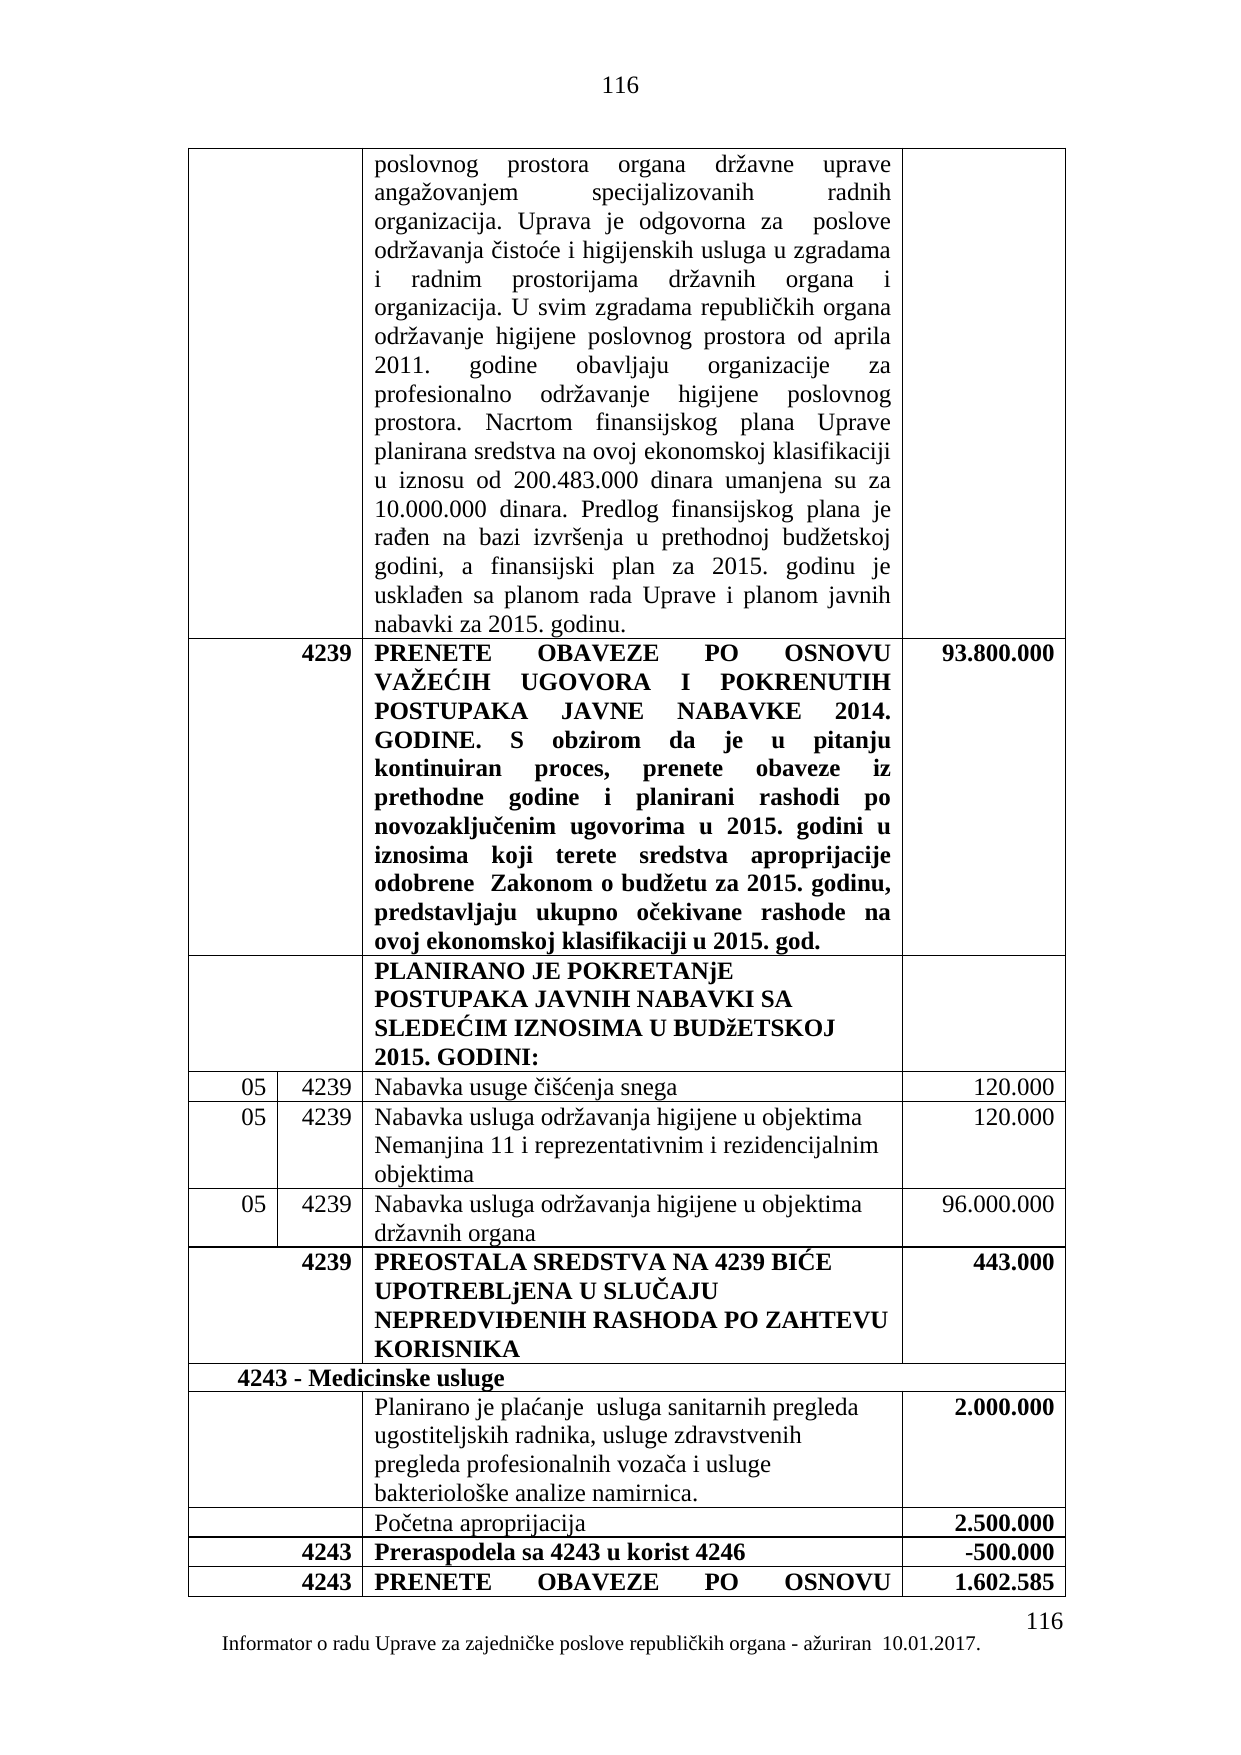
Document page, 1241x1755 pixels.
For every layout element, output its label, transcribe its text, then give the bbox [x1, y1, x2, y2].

table_cell Nabavka usluga održavanja higijene u objektima državnih organa [363, 1189, 902, 1246]
table_cell PRENETE OBAVEZE PO OSNOVU [363, 1567, 902, 1596]
table_cell PRENETE OBAVEZE PO OSNOVU VAŽEĆIH UGOVORA I POKRENUTIH POSTUPAKA JAVNE NABAVKE 2014. GODINE. S obzirom da je u pitanju kontinuiran proces, prenete obaveze iz prethodne godine i planirani rashodi po novozaklјučenim ugovorima u 2015. godini u iznosima koji terete sredstva aproprijacije odobrene Zakonom o budžetu za 2015. godinu, predstavlјaju ukupno očekivane rashode na ovoj ekonomskoj klasifikaciji u 2015. god. [363, 639, 902, 955]
table_cell 96.000.000 [903, 1189, 1065, 1246]
table_cell 2.500.000 [903, 1508, 1065, 1536]
table_cell 05 [189, 1102, 277, 1188]
table_cell [189, 1508, 362, 1536]
table_cell [903, 149, 1065, 637]
table_cell 4239 [278, 1102, 362, 1188]
table_cell 4243 [189, 1567, 362, 1596]
table_cell [189, 149, 362, 637]
table_cell Nabavka usuge čišćenja snega [363, 1072, 902, 1101]
table_cell 4239 [278, 1072, 362, 1101]
table_cell PLANIRANO JE POKRETANјE POSTUPAKA JAVNIH NABAVKI SA SLEDEĆIM IZNOSIMA U BUDžETSKOJ 2015. GODINI: [363, 956, 902, 1071]
table_cell 4239 [189, 639, 362, 955]
table_cell 05 [189, 1189, 277, 1246]
table_cell 4239 [189, 1248, 362, 1362]
table_cell 120.000 [903, 1072, 1065, 1101]
table_cell poslovnog prostora organa državne uprave angažovanjem specijalizovanih radnih organizacija. Uprava je odgovorna za poslove održavanja čistoće i higijenskih usluga u zgradama i radnim prostorijama državnih organa i organizacija. U svim zgradama republičkih organa održavanje higijene poslovnog prostora od aprila 2011. godine obavlјaju organizacije za profesionalno održavanje higijene poslovnog prostora. Nacrtom finansijskog plana Uprave planirana sredstva na ovoj ekonomskoj klasifikaciji u iznosu od 200.483.000 dinara umanjena su za 10.000.000 dinara. Predlog finansijskog plana je rađen na bazi izvršenja u prethodnoj budžetskoj godini, a finansijski plan za 2015. godinu je usklađen sa planom rada Uprave i planom javnih nabavki za 2015. godinu. [363, 149, 902, 637]
table_cell 2.000.000 [903, 1392, 1065, 1507]
table_cell 4243 - Medicinske usluge [189, 1364, 1065, 1391]
table_cell 93.800.000 [903, 639, 1065, 955]
table_cell Preraspodela sa 4243 u korist 4246 [363, 1538, 902, 1566]
table_cell -500.000 [903, 1538, 1065, 1566]
table_cell 05 [189, 1072, 277, 1101]
table_cell 4243 [189, 1538, 362, 1566]
table_cell 4239 [278, 1189, 362, 1246]
table_cell 1.602.585 [903, 1567, 1065, 1596]
table_cell [189, 1392, 362, 1507]
table_cell PREOSTALA SREDSTVA NA 4239 BIĆE UPOTREBLjENA U SLUČAJU NEPREDVIĐENIH RASHODA PO ZAHTEVU KORISNIKA [363, 1248, 902, 1362]
table_cell Početna aproprijacija [363, 1508, 902, 1536]
table_cell [189, 956, 362, 1071]
table_cell 120.000 [903, 1102, 1065, 1188]
table_cell Planirano je plaćanje usluga sanitarnih pregleda ugostitelјskih radnika, usluge zdravstvenih pregleda profesionalnih vozača i usluge bakteriološke analize namirnica. [363, 1392, 902, 1507]
table_cell [903, 956, 1065, 1071]
table_cell Nabavka usluga održavanja higijene u objektima Nemanjina 11 i reprezentativnim i rezidencijalnim objektima [363, 1102, 902, 1188]
table_cell 443.000 [903, 1248, 1065, 1362]
